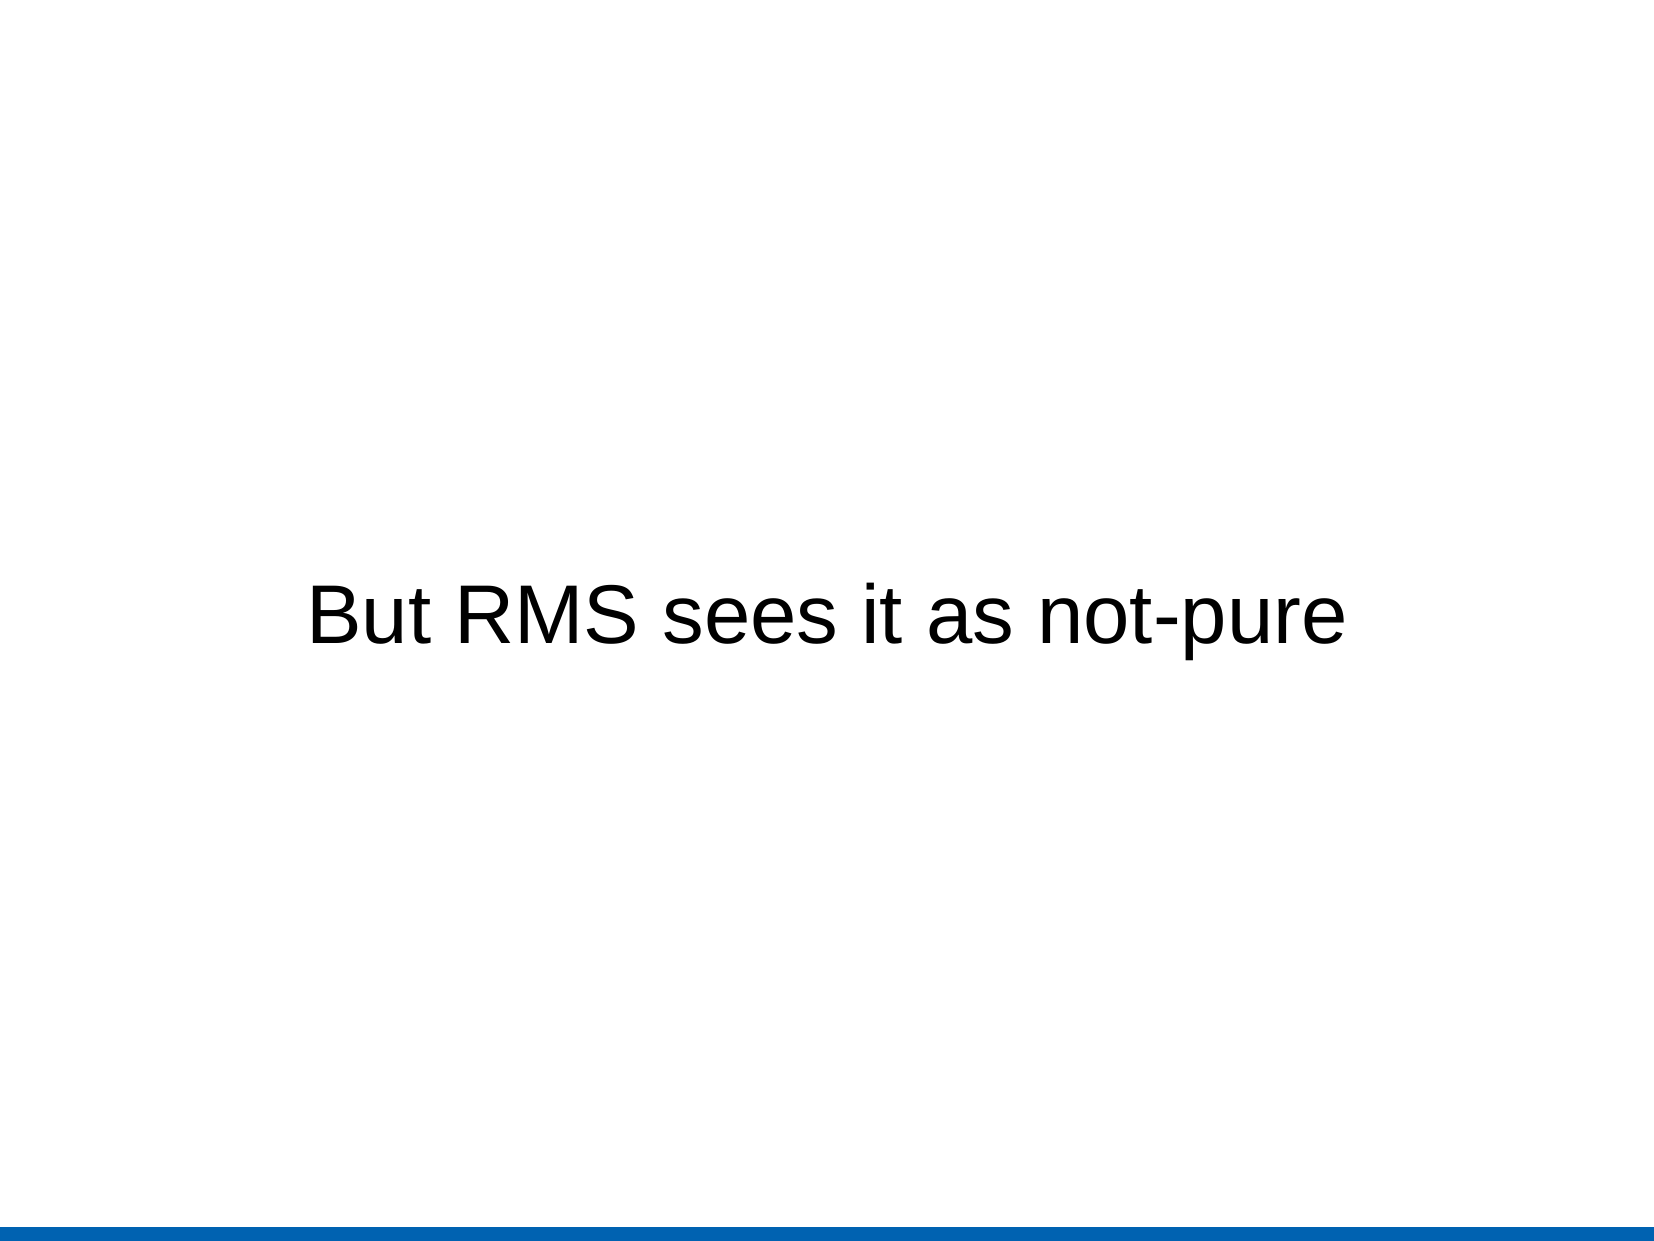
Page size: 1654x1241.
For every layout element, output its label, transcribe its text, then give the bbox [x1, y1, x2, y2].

subtitle But RMS sees it as not-pure [121, 112, 1534, 1117]
